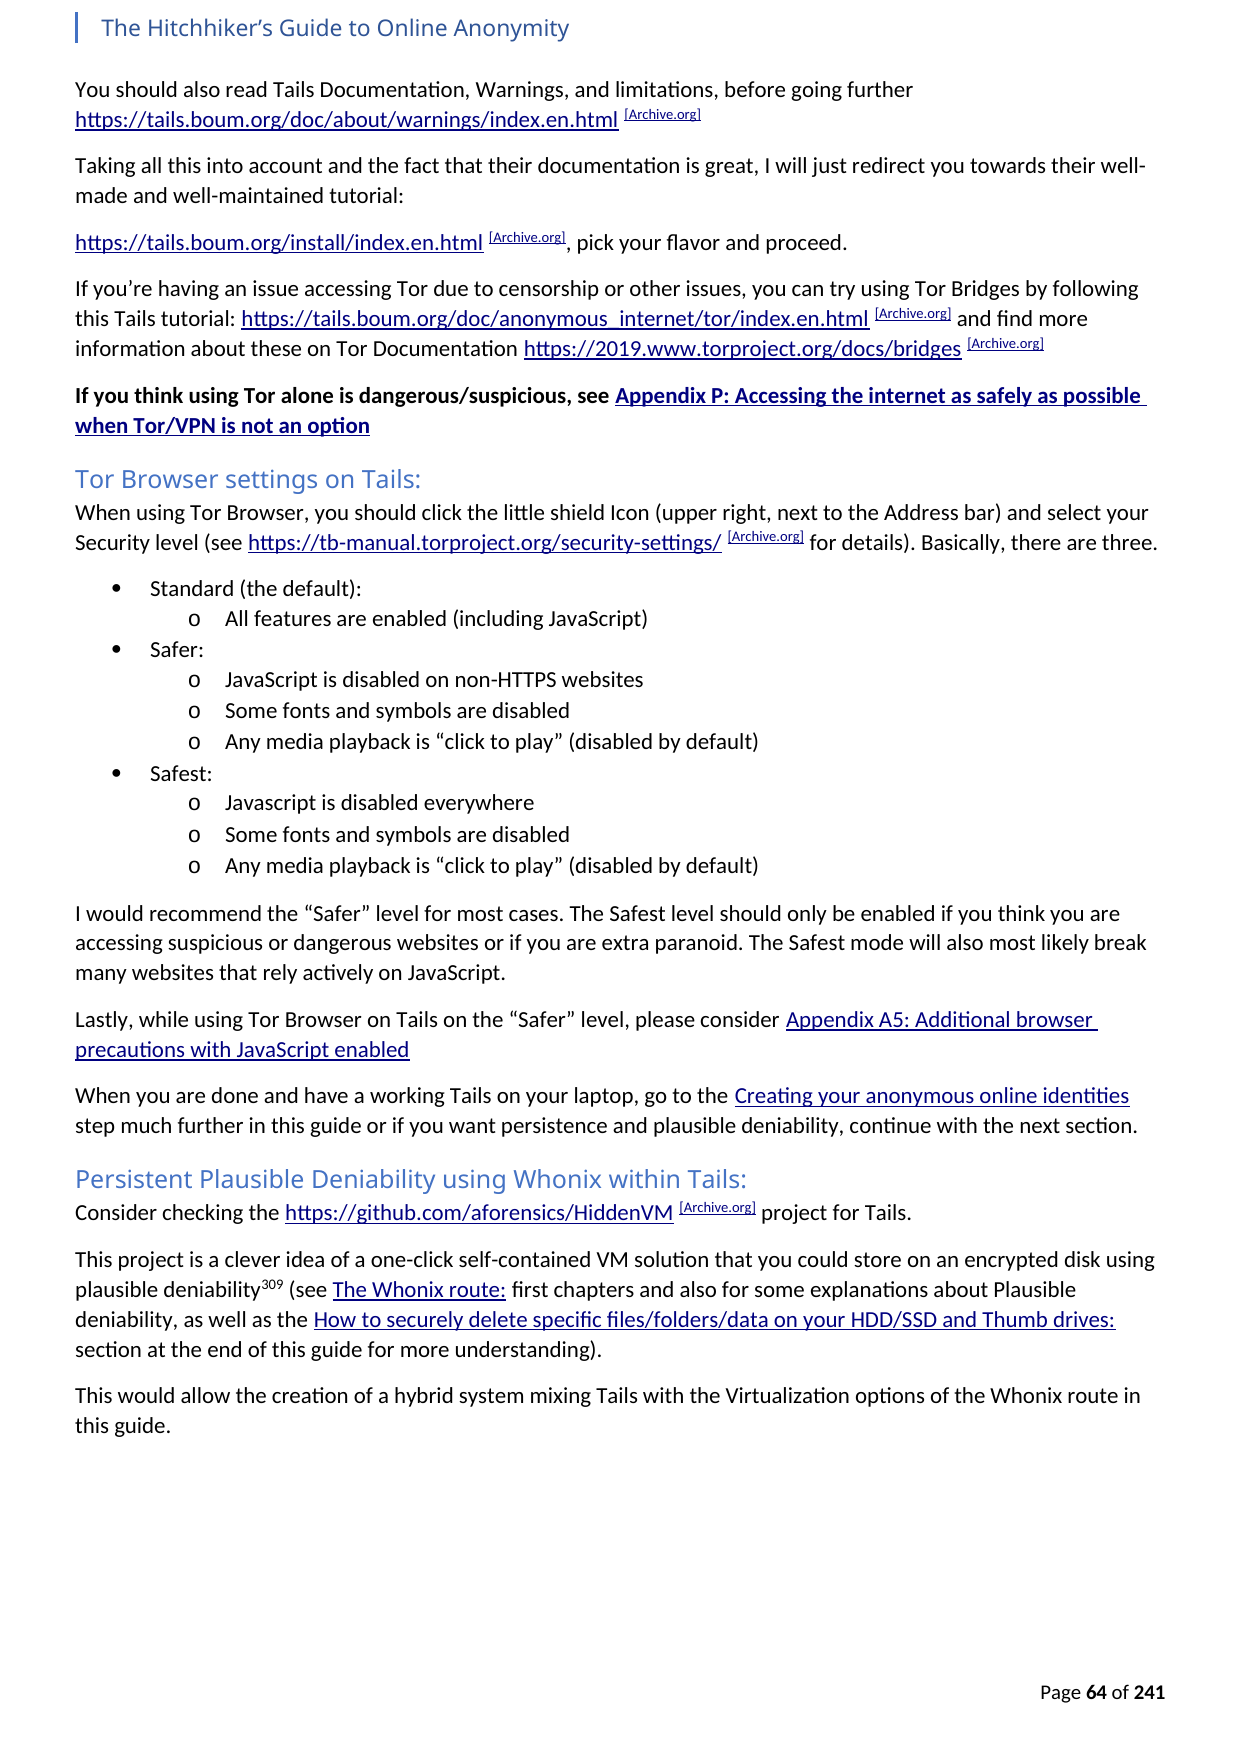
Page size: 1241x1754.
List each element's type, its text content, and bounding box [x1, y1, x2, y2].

text Lastly, while using Tor Browser on Tails on the “Safer” level, please consider Appendix A5: Additional browser precautions with JavaScript enabled [75, 1005, 1165, 1063]
list Safest: [112, 759, 1165, 787]
list Standard (the default): [112, 574, 1165, 602]
text You should also read Tails Documentation, Warnings, and limitations, before going further https://tails.boum.org/doc/about/warnings/index.en.html [Archive.org] [75, 75, 1165, 133]
list Safer: [112, 635, 1165, 663]
text When using Tor Browser, you should click the little shield Icon (upper right, next to the Address bar) and select your Security level (see https://tb-manual.torproject.org/security-settings/ [Archive.org] for details). Basically, there are three. [75, 498, 1165, 556]
list Any media playback is “click to play” (disabled by default) [187, 851, 1165, 880]
text https://tails.boum.org/install/index.en.html [Archive.org], pick your flavor and proceed. [75, 228, 1165, 256]
list Some fonts and symbols are disabled [187, 696, 1165, 726]
text This project is a clever idea of a one-click self-contained VM solution that you could store on an encrypted disk using plausible deniability309 (see The Whonix route: first chapters and also for some explanations about Plausible deniability, as well as the How to securely delete specific files/folders/data on your HDD/SSD and Thumb drives: section at the end of this guide for more understanding). [75, 1245, 1165, 1363]
list Any media playback is “click to play” (disabled by default) [187, 727, 1165, 757]
text This would allow the creation of a hybrid system mixing Tails with the Virtualization options of the Whonix route in this guide. [75, 1381, 1165, 1439]
subtitle Persistent Plausible Deniability using Whonix within Tails: [75, 1162, 1165, 1196]
text I would recommend the “Safer” level for most cases. The Safest level should only be enabled if you think you are accessing suspicious or dangerous websites or if you are extra paranoid. The Safest mode will also most likely break many websites that rely actively on JavaScript. [75, 899, 1165, 986]
subtitle Tor Browser settings on Tails: [75, 461, 1165, 496]
text Taking all this into account and the fact that their documentation is great, I will just redirect you towards their well-made and well-maintained tutorial: [75, 151, 1165, 209]
list Javascript is disabled everywhere [187, 788, 1165, 818]
list Some fonts and symbols are disabled [187, 820, 1165, 849]
text When you are done and have a working Tails on your laptop, go to the Creating your anonymous online identities step much further in this guide or if you want persistence and plausible deniability, continue with the next section. [75, 1081, 1165, 1139]
list JavaScript is disabled on non-HTTPS websites [187, 665, 1165, 694]
text Consider checking the https://github.com/aforensics/HiddenVM [Archive.org] project for Tails. [75, 1198, 1165, 1226]
text If you’re having an issue accessing Tor due to censorship or other issues, you can try using Tor Bridges by following this Tails tutorial: https://tails.boum.org/doc/anonymous_internet/tor/index.en.html [Archive.org] and find more information about these on Tor Documentation https://2019.www.torproject.org/docs/bridges [Archive.org] [75, 274, 1165, 362]
text If you think using Tor alone is dangerous/suspicious, see Appendix P: Accessing the internet as safely as possible when Tor/VPN is not an option [75, 381, 1165, 439]
list All features are enabled (including JavaScript) [187, 604, 1165, 633]
